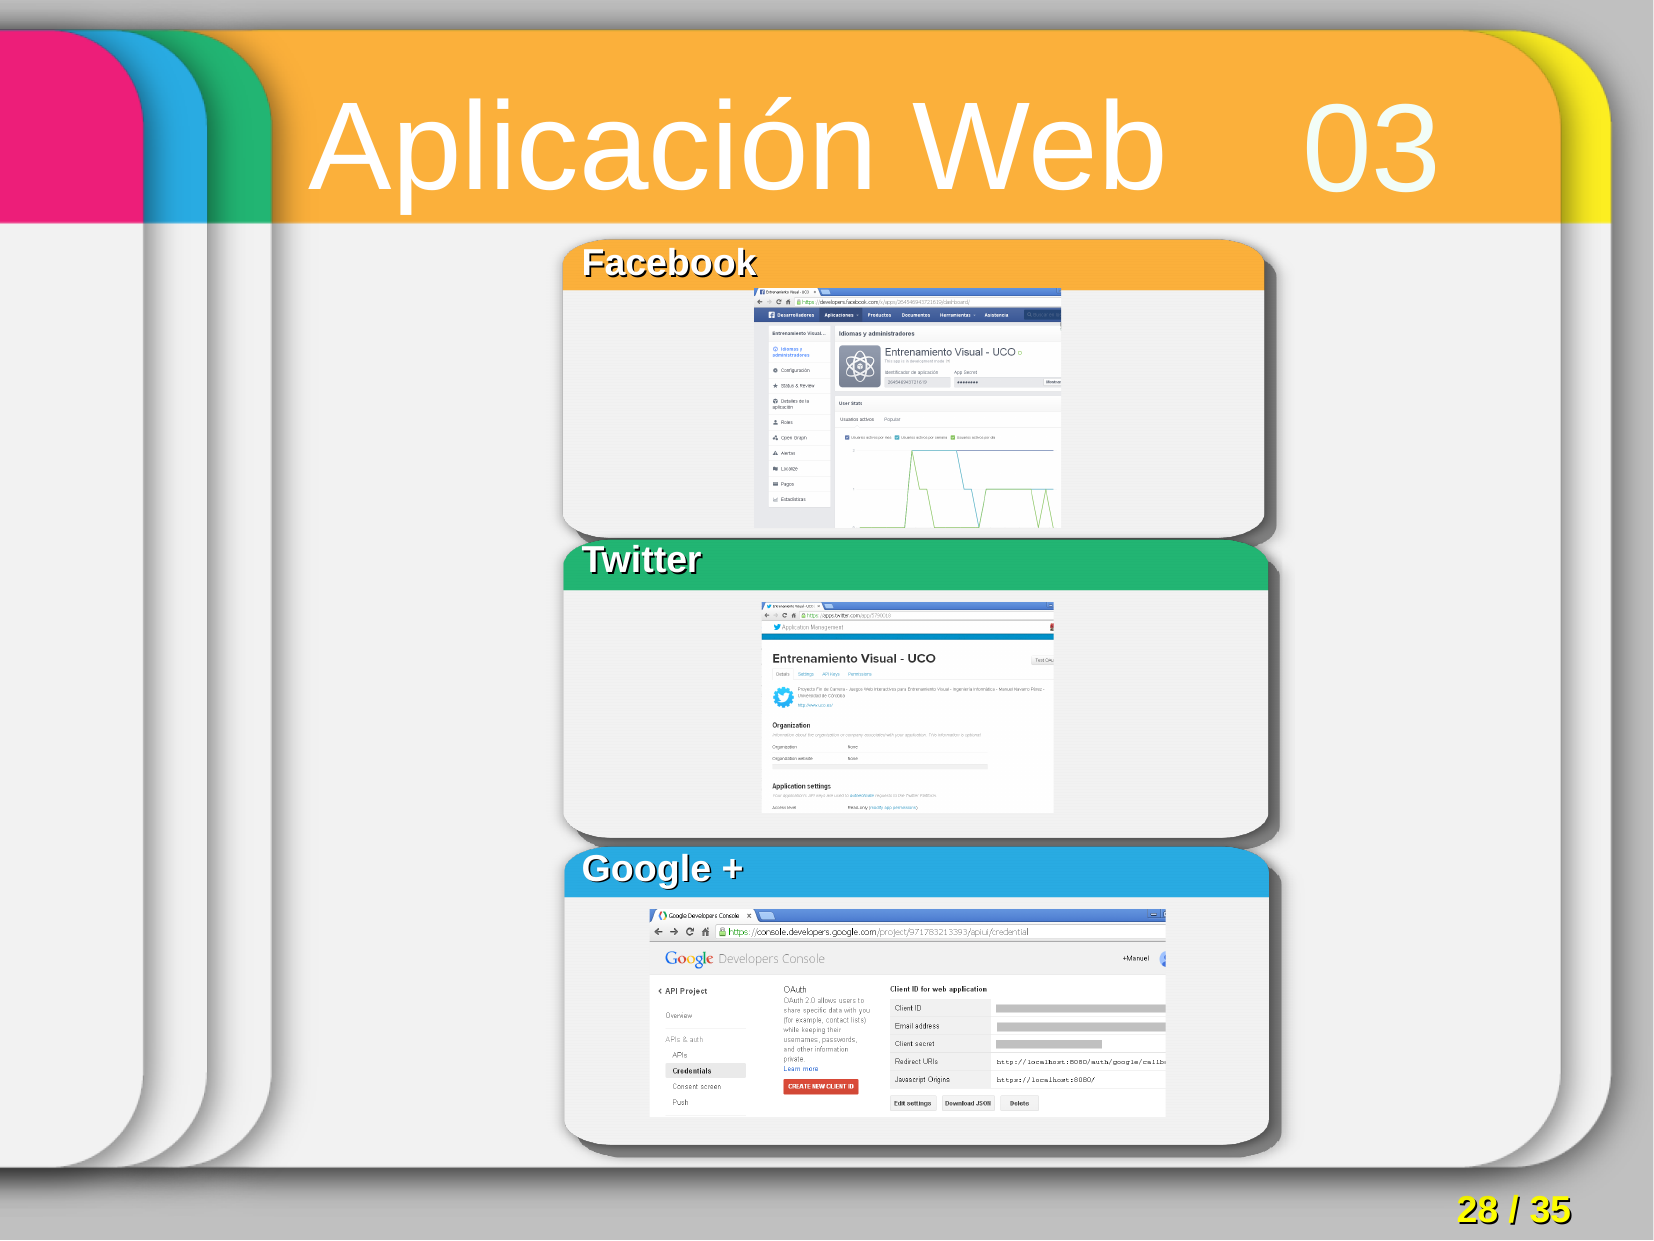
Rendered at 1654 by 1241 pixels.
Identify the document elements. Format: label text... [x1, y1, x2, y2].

picture [0, 0, 1654, 1241]
text_box Facebook [566, 234, 813, 293]
text_box Google + [566, 839, 813, 898]
text_box Twitter [566, 531, 813, 590]
text_box 03 [1287, 58, 1463, 225]
title Aplicación Web [177, 59, 1300, 235]
